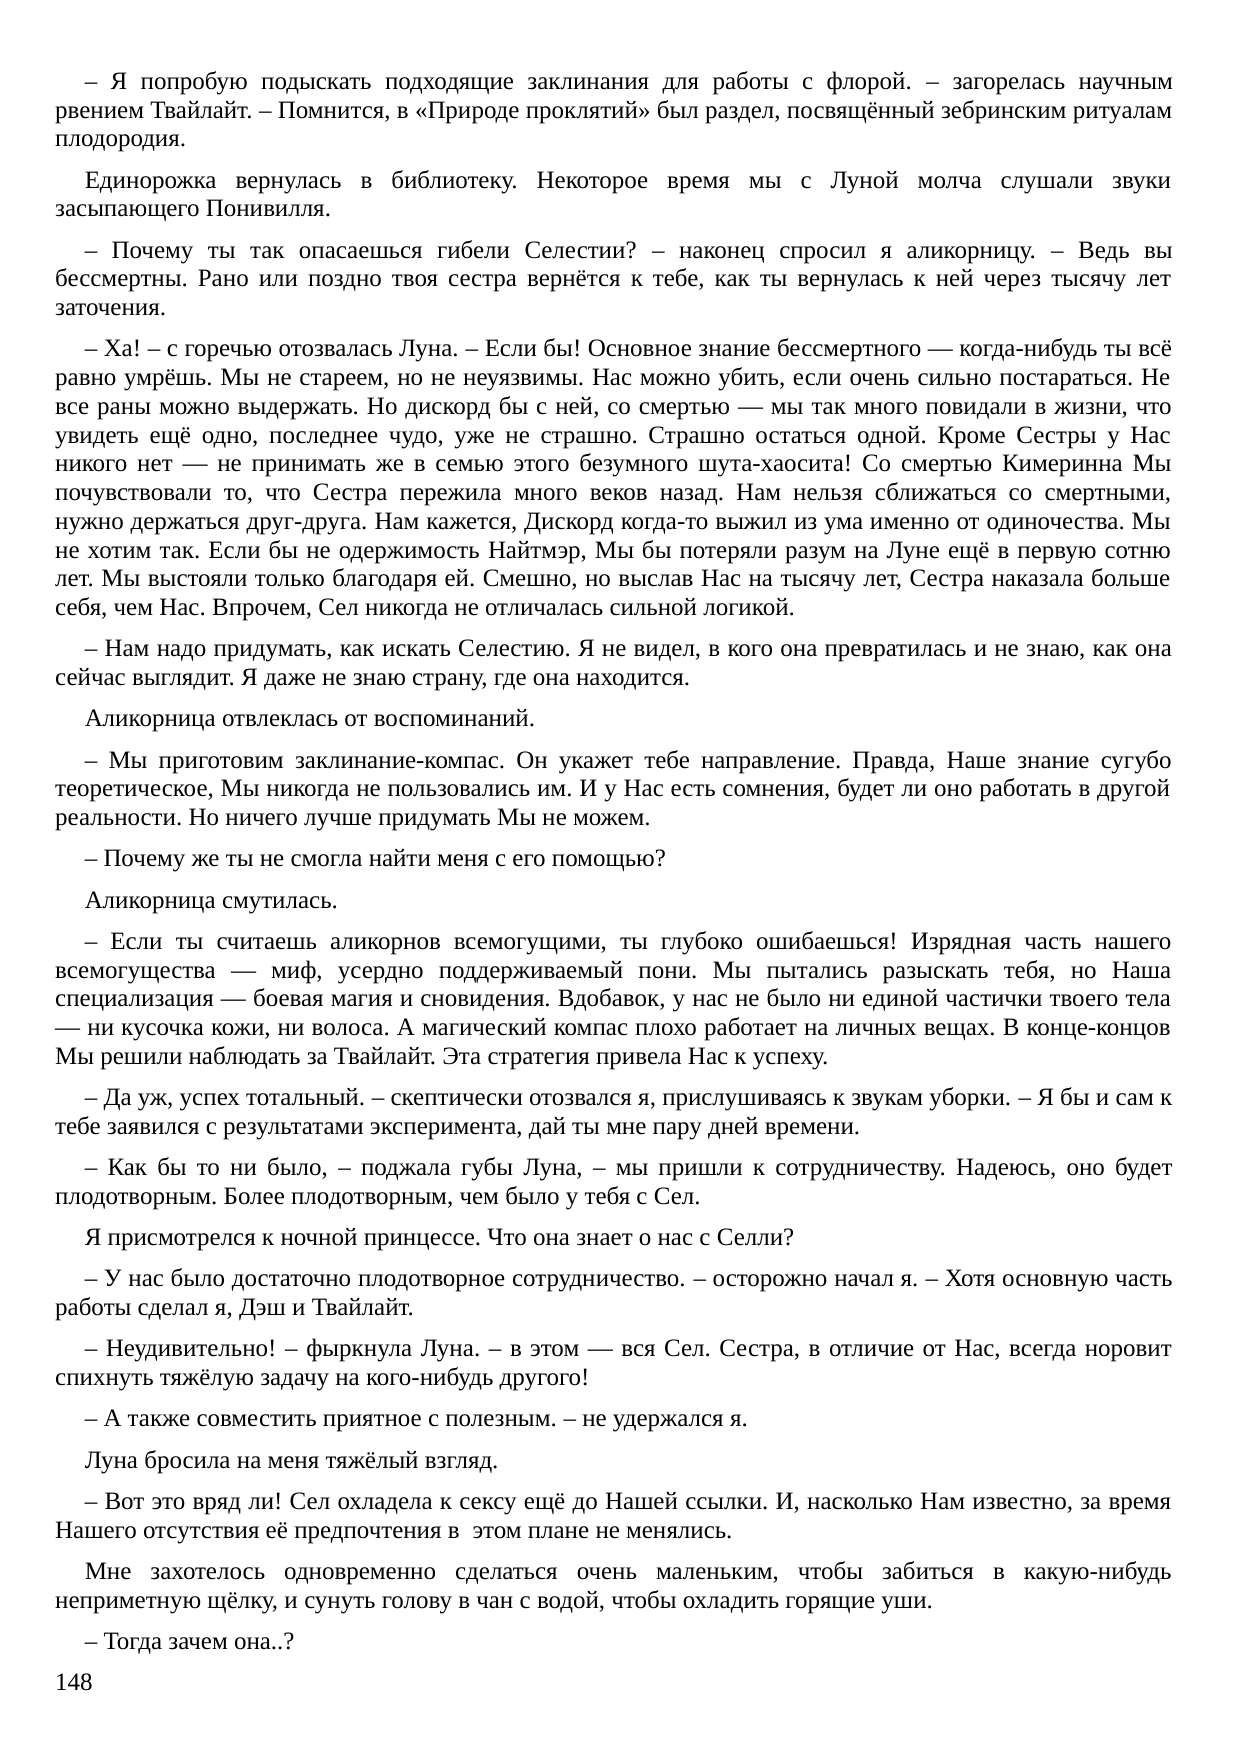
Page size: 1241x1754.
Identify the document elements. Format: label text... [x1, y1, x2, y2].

text – Да уж, успех тотальный. – скептически отозвался я, прислушиваясь к звукам уборки. – Я бы и сам к тебе заявился с результатами эксперимента, дай ты мне пару дней времени. [55, 1082, 1173, 1140]
text – Неудивительно! – фыркнула Луна. – в этом — вся Сел. Сестра, в отличие от Нас, всегда норовит спихнуть тяжёлую задачу на кого-нибудь другого! [55, 1333, 1173, 1391]
text – А также совместить приятное с полезным. – не удержался я. [55, 1403, 1173, 1432]
text Луна бросила на меня тяжёлый взгляд. [55, 1445, 1173, 1473]
text – Как бы то ни было, – поджала губы Луна, – мы пришли к сотрудничеству. Надеюсь, оно будет плодотворным. Более плодотворным, чем было у тебя с Сел. [55, 1152, 1173, 1210]
text – Тогда зачем она..? [55, 1626, 1173, 1655]
text Аликорница смутилась. [55, 885, 1173, 913]
text Мне захотелось одновременно сделаться очень маленьким, чтобы забиться в какую-нибудь неприметную щёлку, и сунуть голову в чан с водой, чтобы охладить горящие уши. [55, 1556, 1173, 1613]
text – Нам надо придумать, как искать Селестию. Я не видел, в кого она превратилась и не знаю, как она сейчас выглядит. Я даже не знаю страну, где она находится. [55, 633, 1173, 691]
text – Если ты считаешь аликорнов всемогущими, ты глубоко ошибаешься! Изрядная часть нашего всемогущества — миф, усердно поддерживаемый пони. Мы пытались разыскать тебя, но Наша специализация — боевая магия и сновидения. Вдобавок, у нас не было ни единой частички твоего тела — ни кусочка кожи, ни волоса. А магический компас плохо работает на личных вещах. В конце-концов Мы решили наблюдать за Твайлайт. Эта стратегия привела Нас к успеху. [55, 926, 1173, 1070]
text – Мы приготовим заклинание-компас. Он укажет тебе направление. Правда, Наше знание сугубо теоретическое, Мы никогда не пользовались им. И у Нас есть сомнения, будет ли оно работать в другой реальности. Но ничего лучше придумать Мы не можем. [55, 745, 1173, 831]
text Аликорница отвлеклась от воспоминаний. [55, 703, 1173, 732]
text – Вот это вряд ли! Сел охладела к сексу ещё до Нашей ссылки. И, насколько Нам известно, за время Нашего отсутствия её предпочтения в этом плане не менялись. [55, 1486, 1173, 1543]
text – У нас было достаточно плодотворное сотрудничество. – осторожно начал я. – Хотя основную часть работы сделал я, Дэш и Твайлайт. [55, 1263, 1173, 1321]
text – Ха! – с горечью отозвалась Луна. – Если бы! Основное знание бессмертного — когда-нибудь ты всё равно умрёшь. Мы не стареем, но не неуязвимы. Нас можно убить, если очень сильно постараться. Не все раны можно выдержать. Но дискорд бы с ней, со смертью — мы так много повидали в жизни, что увидеть ещё одно, последнее чудо, уже не страшно. Страшно остаться одной. Кроме Сестры у Нас никого нет — не принимать же в семью этого безумного шута-хаосита! Со смертью Кимеринна Мы почувствовали то, что Сестра пережила много веков назад. Нам нельзя сближаться со смертными, нужно держаться друг-друга. Нам кажется, Дискорд когда-то выжил из ума именно от одиночества. Мы не хотим так. Если бы не одержимость Найтмэр, Мы бы потеряли разум на Луне ещё в первую сотню лет. Мы выстояли только благодаря ей. Смешно, но выслав Нас на тысячу лет, Сестра наказала больше себя, чем Нас. Впрочем, Сел никогда не отличалась сильной логикой. [55, 333, 1173, 621]
text Я присмотрелся к ночной принцессе. Что она знает о нас с Селли? [55, 1222, 1173, 1251]
text – Почему же ты не смогла найти меня с его помощью? [55, 843, 1173, 872]
text – Я попробую подыскать подходящие заклинания для работы с флорой. – загорелась научным рвением Твайлайт. – Помнится, в «Природе проклятий» был раздел, посвящённый зебринским ритуалам плодородия. [55, 66, 1173, 152]
text Единорожка вернулась в библиотеку. Некоторое время мы с Луной молча слушали звуки засыпающего Понивилля. [55, 165, 1173, 222]
text – Почему ты так опасаешься гибели Селестии? – наконец спросил я аликорницу. – Ведь вы бессмертны. Рано или поздно твоя сестра вернётся к тебе, как ты вернулась к ней через тысячу лет заточения. [55, 235, 1173, 321]
